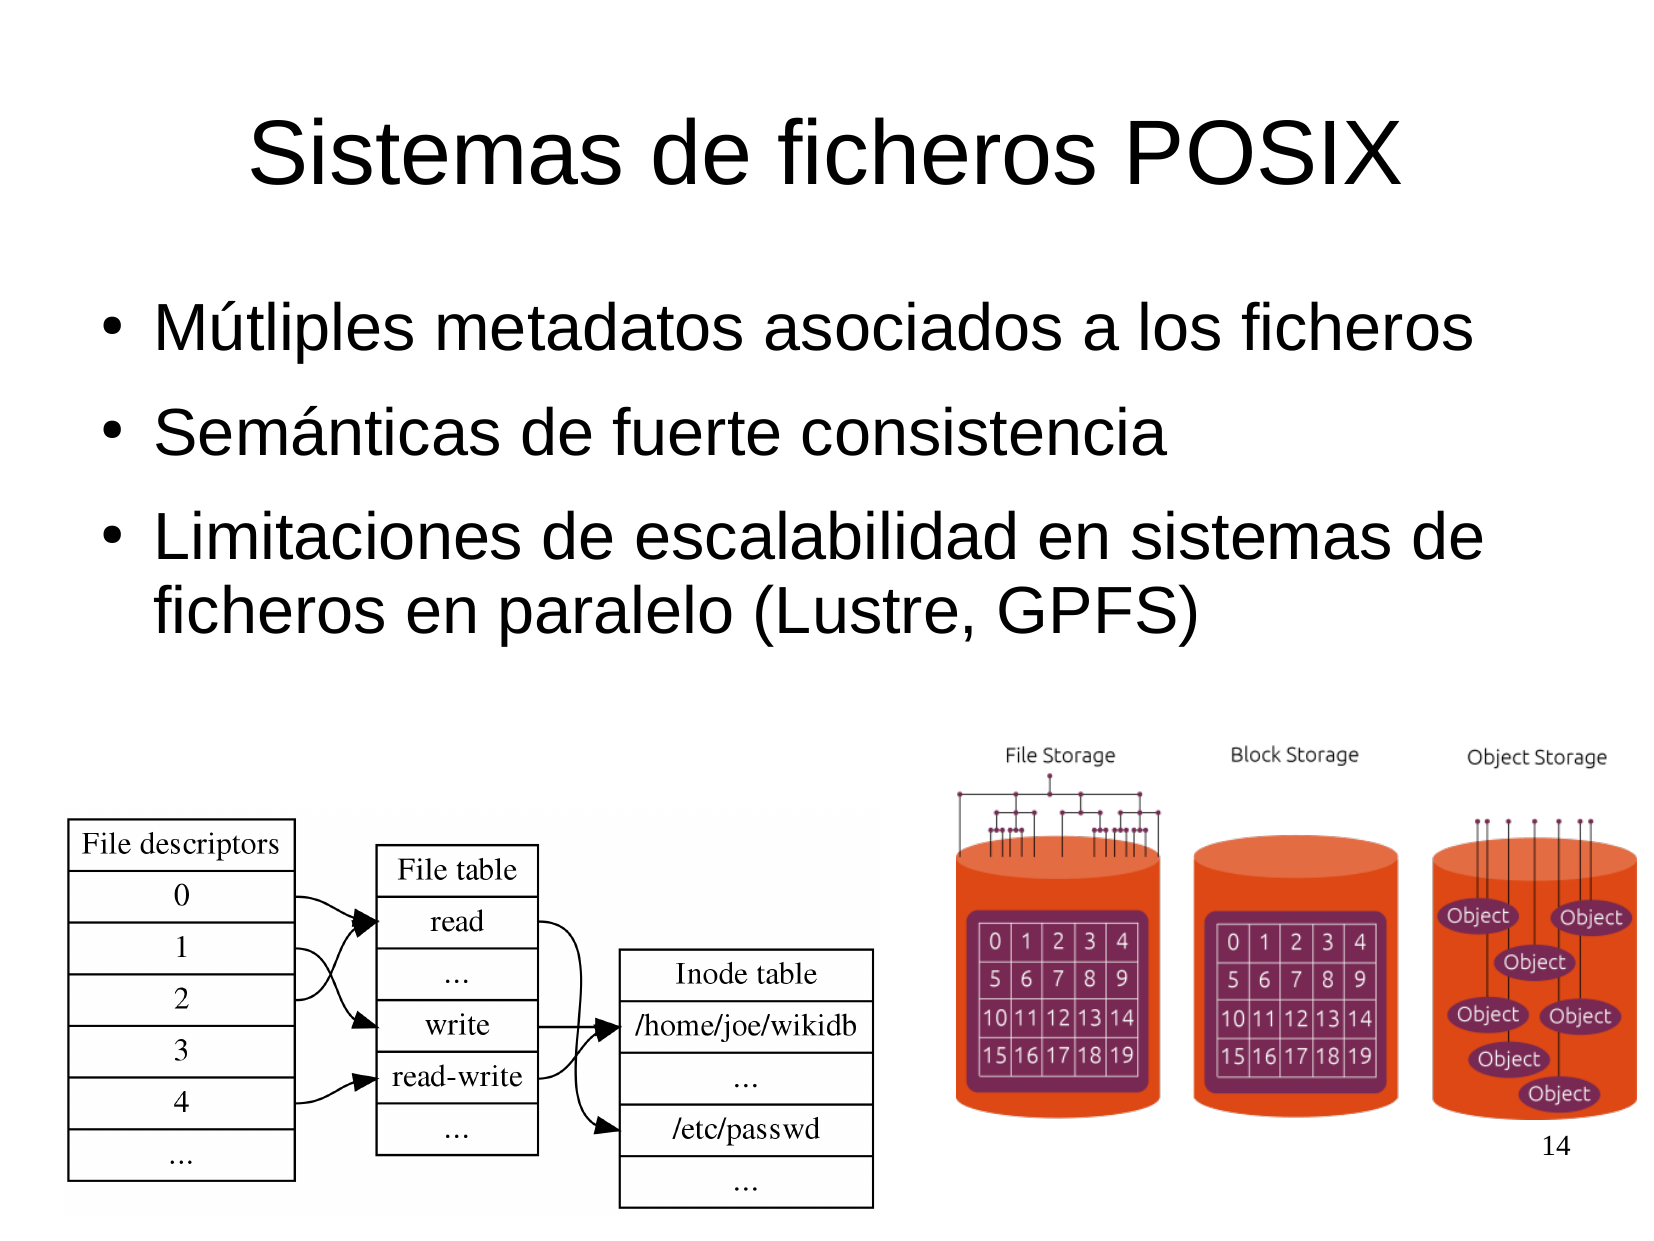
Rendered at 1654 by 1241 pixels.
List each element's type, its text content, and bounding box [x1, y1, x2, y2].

list Mútliples metadatos asociados a los ficheros Semánticas de fuerte consistencia Limitaciones de escalabilidad en sistemas de ficheros en paralelo (Lustre, GPFS) [82, 290, 1571, 1010]
title Sistemas de ficheros POSIX [82, 49, 1571, 257]
picture [956, 744, 1637, 1120]
picture [58, 809, 883, 1216]
